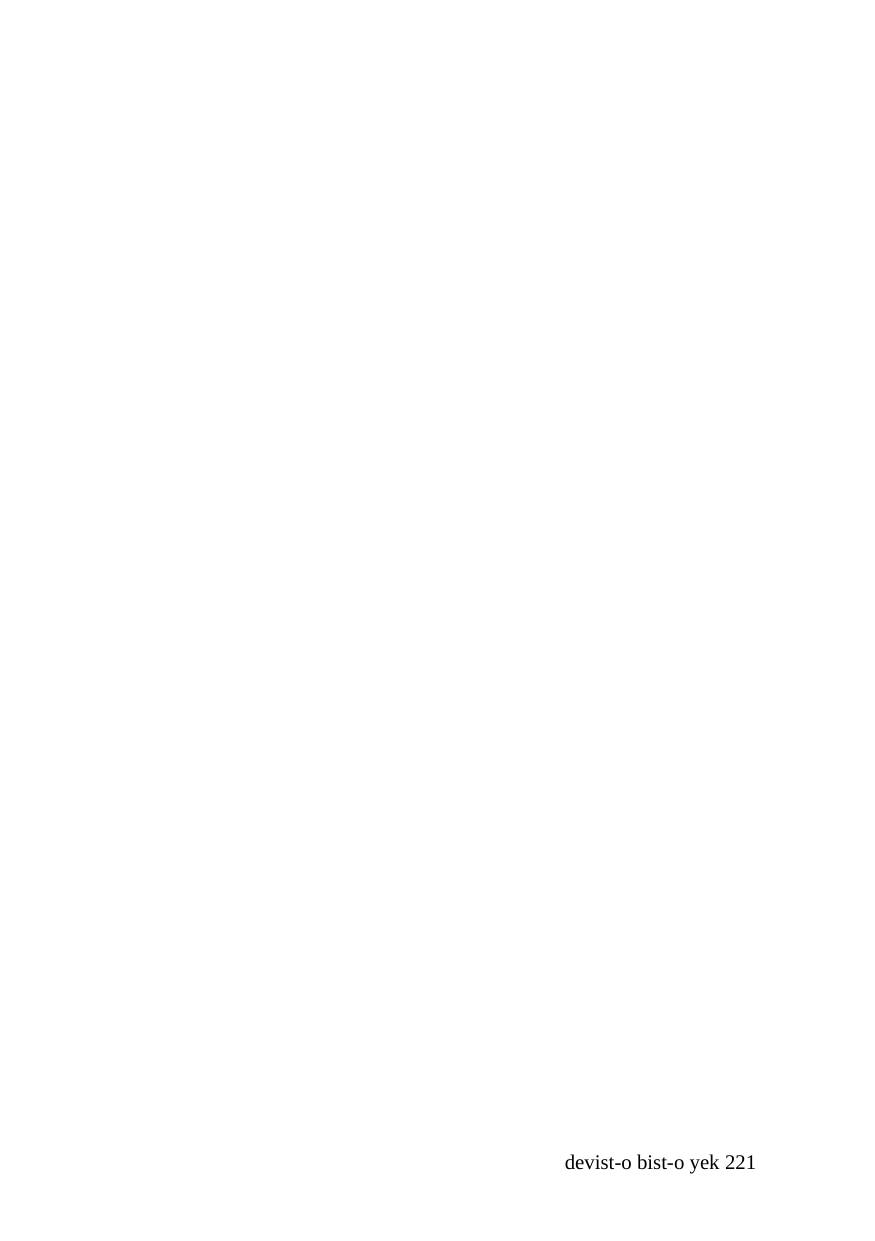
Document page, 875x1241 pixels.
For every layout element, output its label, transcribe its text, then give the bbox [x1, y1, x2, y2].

text devist-o bist-o yek 221 [118, 1150, 756, 1174]
